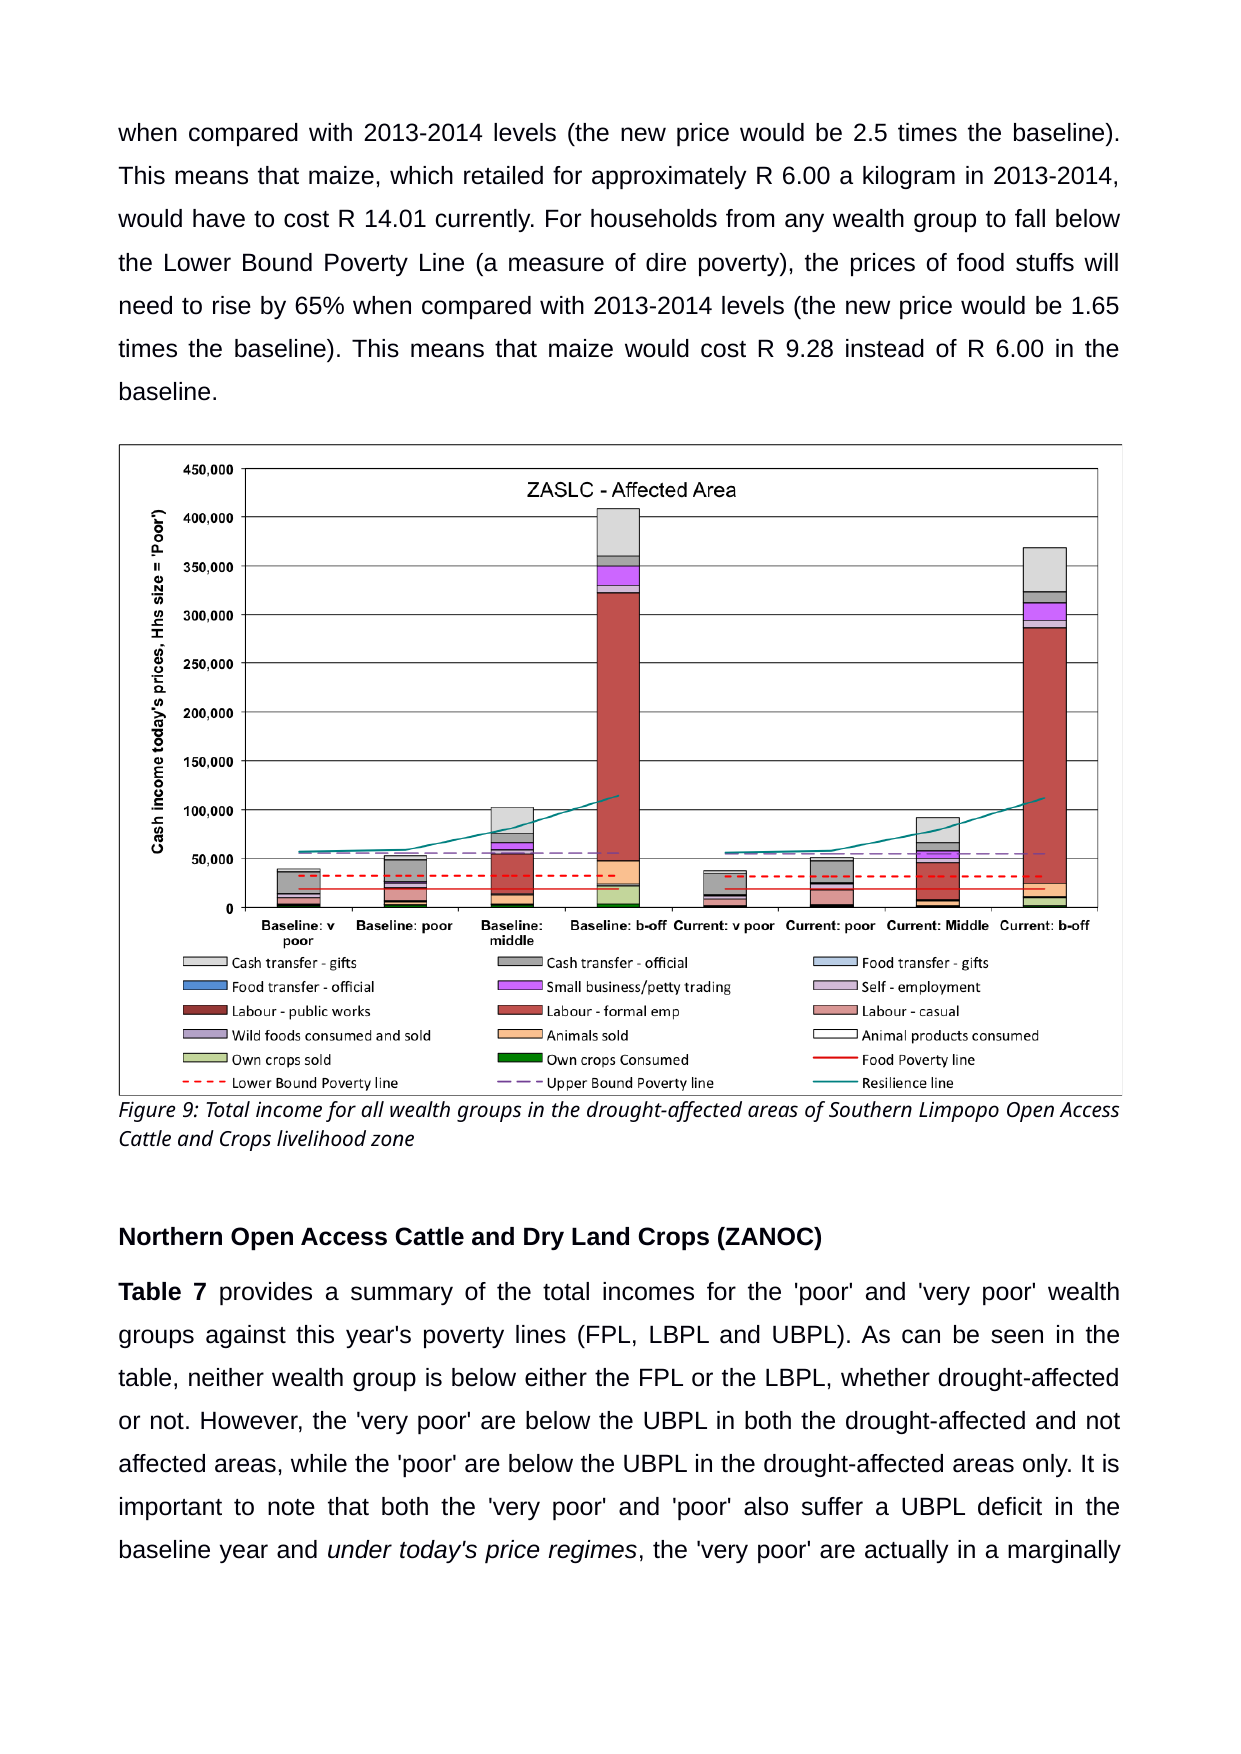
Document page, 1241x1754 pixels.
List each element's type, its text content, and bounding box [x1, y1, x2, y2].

text when compared with 2013-2014 levels (the new price would be 2.5 times the baseline). This means that maize, which retailed for approximately R 6.00 a kilogram in 2013-2014, would have to cost R 14.01 currently. For households from any wealth group to fall below the Lower Bound Poverty Line (a measure of dire poverty), the prices of food stuffs will need to rise by 65% when compared with 2013-2014 levels (the new price would be 1.65 times the baseline). This means that maize would cost R 9.28 instead of R 6.00 in the baseline. [118, 118, 1122, 406]
picture [118, 444, 1123, 1096]
text Figure 10: Total income for all wealth groups in the drought-affected areas of Southern Limpopo Open Access Cattle and Crops livelihood zone [118, 1096, 1122, 1152]
text Northern Open Access Cattle and Dry Land Crops (ZANOC) [118, 1222, 1122, 1250]
text Table 7 provides a summary of the total incomes for the 'poor' and 'very poor' wealth groups against this year's poverty lines (FPL, LBPL and UBPL). As can be seen in the table, neither wealth group is below either the FPL or the LBPL, whether drought-affected or not. However, the 'very poor' are below the UBPL in both the drought-affected and not affected areas, while the 'poor' are below the UBPL in the drought-affected areas only. It is important to note that both the 'very poor' and 'poor' also suffer a UBPL deficit in the baseline year and under today's price regimes, the 'very poor' are actually in a marginally [118, 1277, 1122, 1564]
